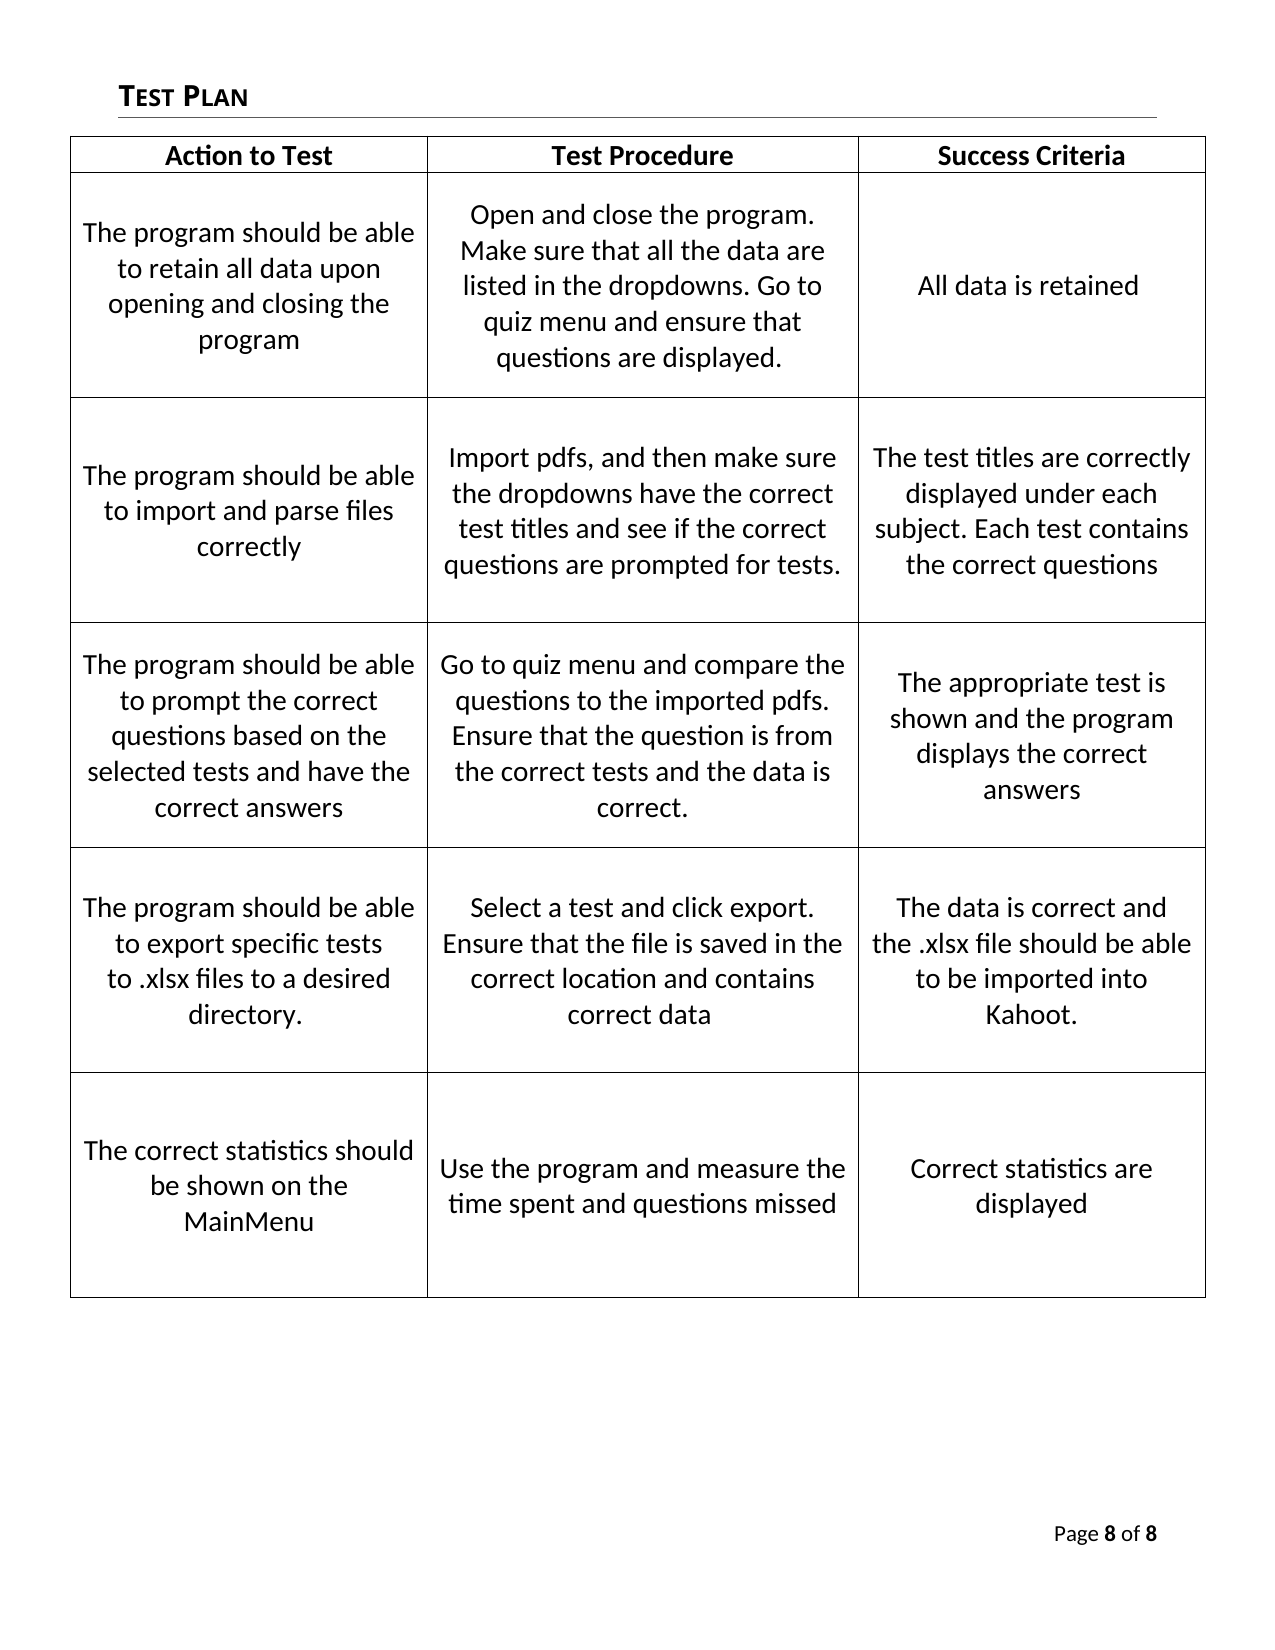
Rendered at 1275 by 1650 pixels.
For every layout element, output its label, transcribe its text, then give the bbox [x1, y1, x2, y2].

table_cell Use the program and measure the time spent and questions missed [428, 1073, 858, 1297]
table_cell The program should be able to export specific tests to .xlsx files to a desired directory. [71, 848, 427, 1072]
table_cell The program should be able to import and parse files correctly [71, 398, 427, 622]
table_cell Correct statistics are displayed [859, 1073, 1205, 1297]
table_cell All data is retained [859, 173, 1205, 397]
table_cell The program should be able to prompt the correct questions based on the selected tests and have the correct answers [71, 623, 427, 847]
table_header Success Criteria [859, 137, 1205, 172]
table_cell Open and close the program. Make sure that all the data are listed in the dropdowns. Go to quiz menu and ensure that questions are displayed. [428, 173, 858, 397]
table_cell The correct statistics should be shown on the MainMenu [71, 1073, 427, 1297]
table_cell The test titles are correctly displayed under each subject. Each test contains the correct questions [859, 398, 1205, 622]
table_cell The data is correct and the .xlsx file should be able to be imported into Kahoot. [859, 848, 1205, 1072]
subtitle Test Plan [118, 75, 1157, 117]
table_cell Select a test and click export. Ensure that the file is saved in the correct location and contains correct data [428, 848, 858, 1072]
table_cell Import pdfs, and then make sure the dropdowns have the correct test titles and see if the correct questions are prompted for tests. [428, 398, 858, 622]
table_cell The program should be able to retain all data upon opening and closing the program [71, 173, 427, 397]
table_cell Go to quiz menu and compare the questions to the imported pdfs. Ensure that the question is from the correct tests and the data is correct. [428, 623, 858, 847]
table_header Test Procedure [428, 137, 858, 172]
table_header Action to Test [71, 137, 427, 172]
table_cell The appropriate test is shown and the program displays the correct answers [859, 623, 1205, 847]
